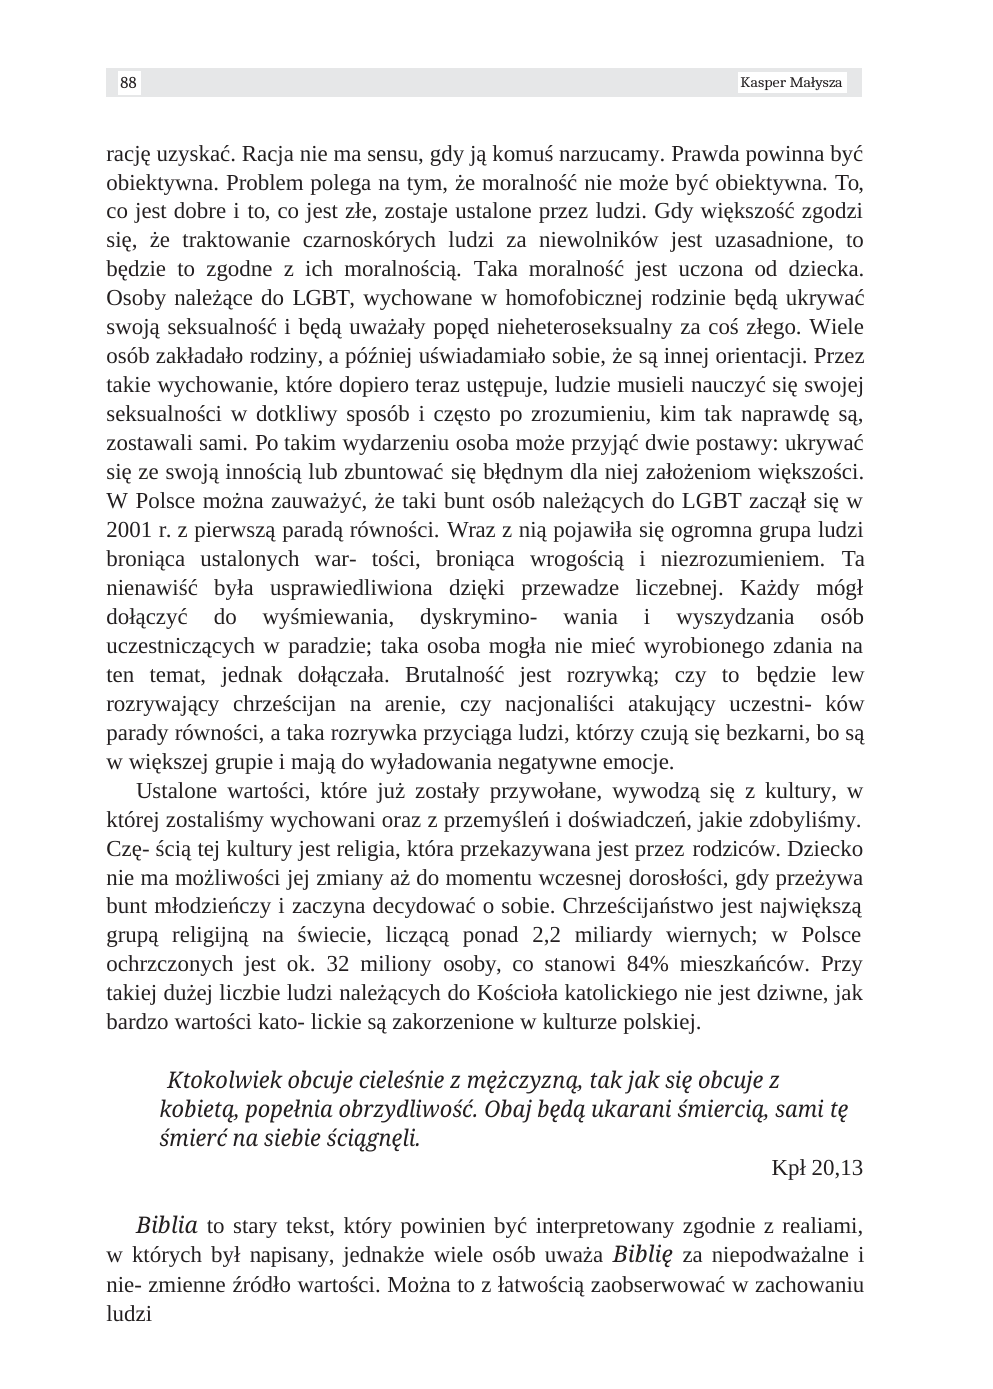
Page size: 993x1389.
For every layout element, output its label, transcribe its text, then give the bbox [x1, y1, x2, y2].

text rację uzyskać. Racja nie ma sensu, gdy ją komuś narzucamy. Prawda powinna być obiektywna. Problem polega na tym, że moralność nie może być obiektywna. To, co jest dobre i to, co jest złe, zostaje ustalone przez ludzi. Gdy większość zgodzi się, że traktowanie czarnoskórych ludzi za niewolników jest uzasadnione, to będzie to zgodne z ich moralnością. Taka moralność jest uczona od dziecka. Osoby należące do LGBT, wychowane w homofobicznej rodzinie będą ukrywać swoją seksualność i będą uważały popęd nieheteroseksualny za coś złego. Wiele osób zakładało rodziny, a później uświadamiało sobie, że są innej orientacji. Przez takie wychowanie, które dopiero teraz ustępuje, ludzie musieli nauczyć się swojej seksualności w dotkliwy sposób i często po zrozumieniu, kim tak naprawdę są, zostawali sami. Po takim wydarzeniu osoba może przyjąć dwie postawy: ukrywać się ze swoją innością lub zbuntować się błędnym dla niej założeniom większości. W Polsce można zauważyć, że taki bunt osób należących do LGBT zaczął się w 2001 r. z pierwszą paradą równości. Wraz z nią pojawiła się ogromna grupa ludzi broniąca ustalonych war- tości, broniąca wrogością i niezrozumieniem. Ta nienawiść była usprawiedliwiona dzięki przewadze liczebnej. Każdy mógł dołączyć do wyśmiewania, dyskrymino- wania i wyszydzania osób uczestniczących w paradzie; taka osoba mogła nie mieć wyrobionego zdania na ten temat, jednak dołączała. Brutalność jest rozrywką; czy to będzie lew rozrywający chrześcijan na arenie, czy nacjonaliści atakujący uczestni- ków parady równości, a taka rozrywka przyciąga ludzi, którzy czują się bezkarni, bo są w większej grupie i mają do wyładowania negatywne emocje. [106, 140, 865, 774]
text Kpł 20,13 [106, 1154, 863, 1180]
text Ustalone wartości, które już zostały przywołane, wywodzą się z kultury, w której zostaliśmy wychowani oraz z przemyśleń i doświadczeń, jakie zdobyliśmy. Czę- ścią tej kultury jest religia, która przekazywana jest przez rodziców. Dziecko nie ma możliwości jej zmiany aż do momentu wczesnej dorosłości, gdy przeżywa bunt młodzieńczy i zaczyna decydować o sobie. Chrześcijaństwo jest największą grupą religijną na świecie, liczącą ponad 2,2 miliardy wiernych; w Polsce ochrzczonych jest ok. 32 miliony osoby, co stanowi 84% mieszkańców. Przy takiej dużej liczbie ludzi należących do Kościoła katolickiego nie jest dziwne, jak bardzo wartości kato- lickie są zakorzenione w kulturze polskiej. [106, 777, 863, 1035]
text Ktokolwiek obcuje cieleśnie z mężczyzną, tak jak się obcuje z kobietą, popełnia obrzydliwość. Obaj będą ukarani śmiercią, sami tę śmierć na siebie ściągnęli. [159, 1065, 864, 1152]
text Biblia to stary tekst, który powinien być interpretowany zgodnie z realiami, w których był napisany, jednakże wiele osób uważa Biblię za niepodważalne i nie- zmienne źródło wartości. Można to z łatwością zaobserwować w zachowaniu ludzi [106, 1210, 864, 1327]
